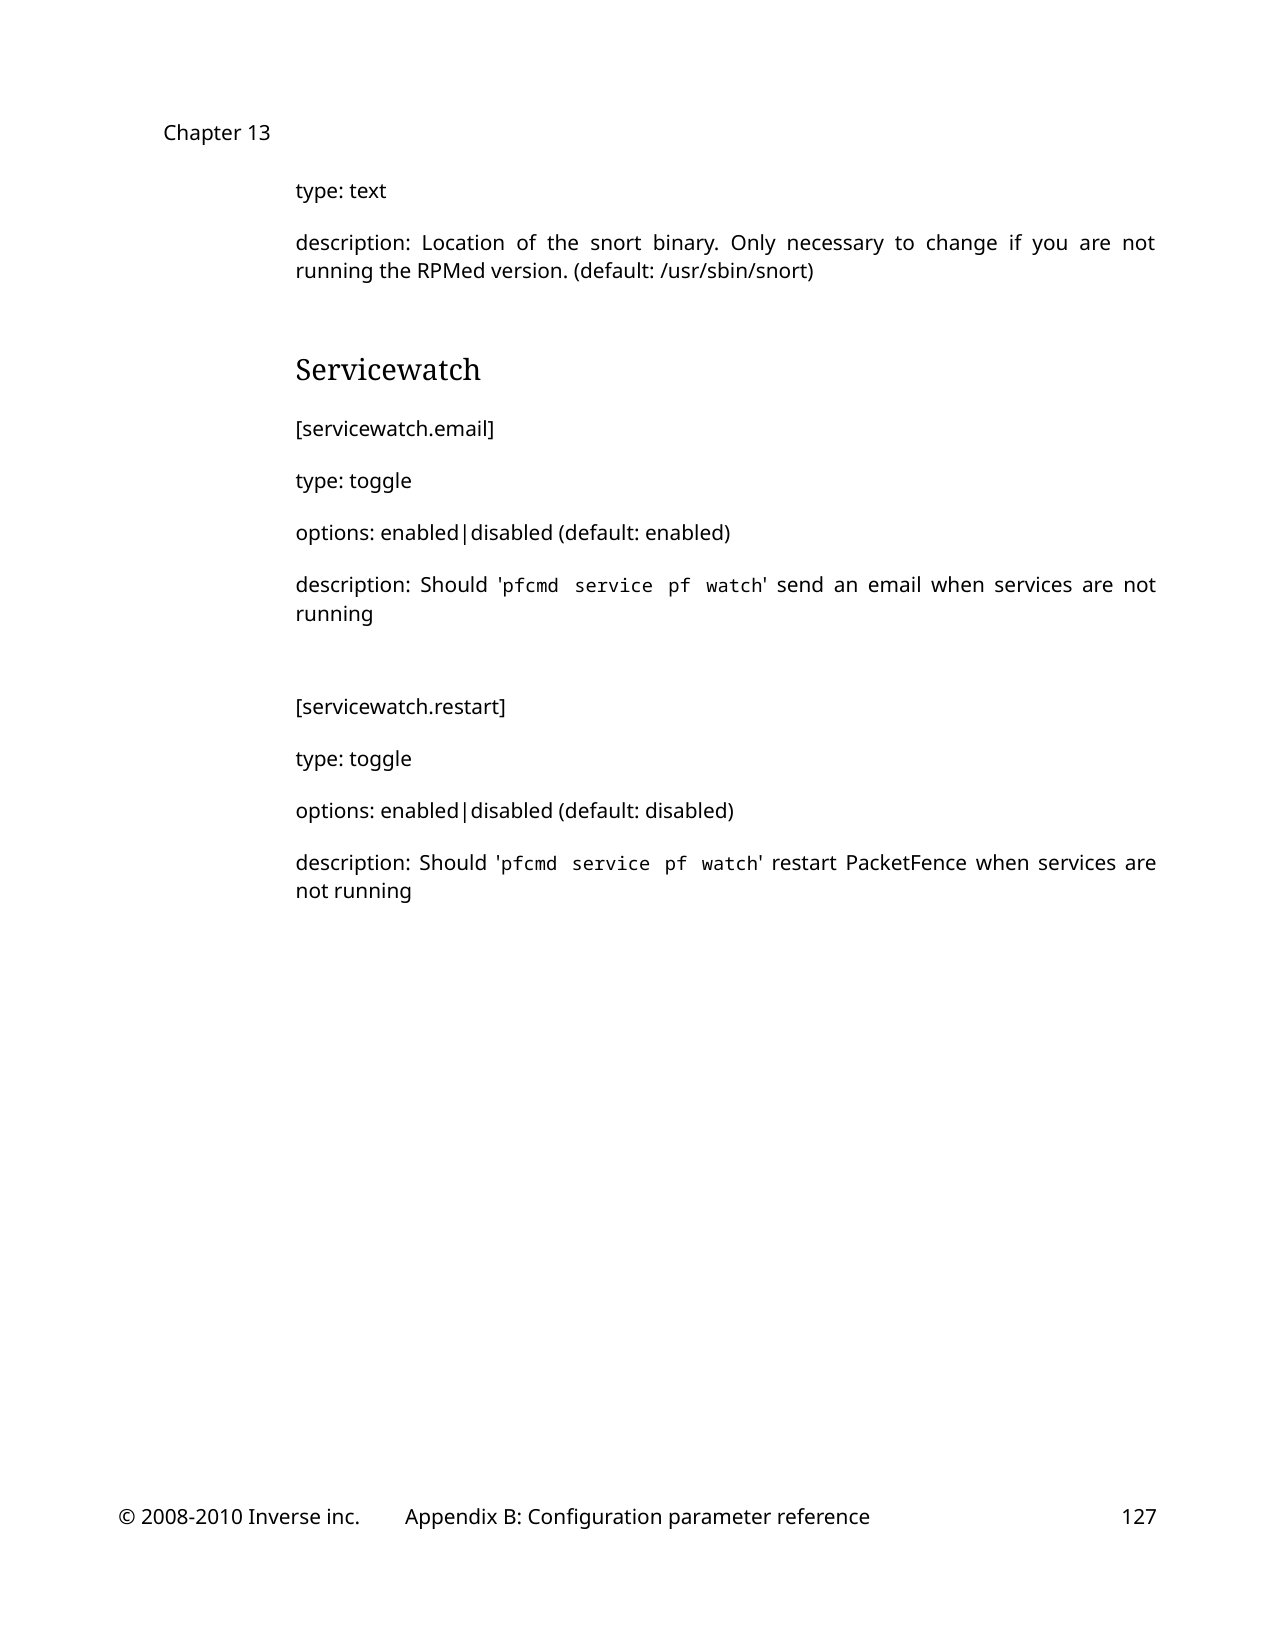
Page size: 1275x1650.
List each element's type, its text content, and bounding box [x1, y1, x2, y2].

text options: enabled|disabled (default: enabled) [295, 518, 1157, 547]
text type: toggle [295, 466, 1157, 494]
text description: Location of the snort binary. Only necessary to change if you are not running the RPMed version. (default: /usr/sbin/snort) [295, 228, 1157, 285]
text description: Should 'pfcmd service pf watch' restart PacketFence when services are not running [295, 848, 1157, 905]
text type: text [295, 176, 1157, 204]
text [servicewatch.email] [295, 414, 1157, 442]
subtitle Servicewatch [295, 349, 1157, 389]
text type: toggle [295, 744, 1157, 772]
text options: enabled|disabled (default: disabled) [295, 796, 1157, 824]
text description: Should 'pfcmd service pf watch' send an email when services are not running [295, 570, 1157, 627]
text [servicewatch.restart] [295, 692, 1157, 720]
